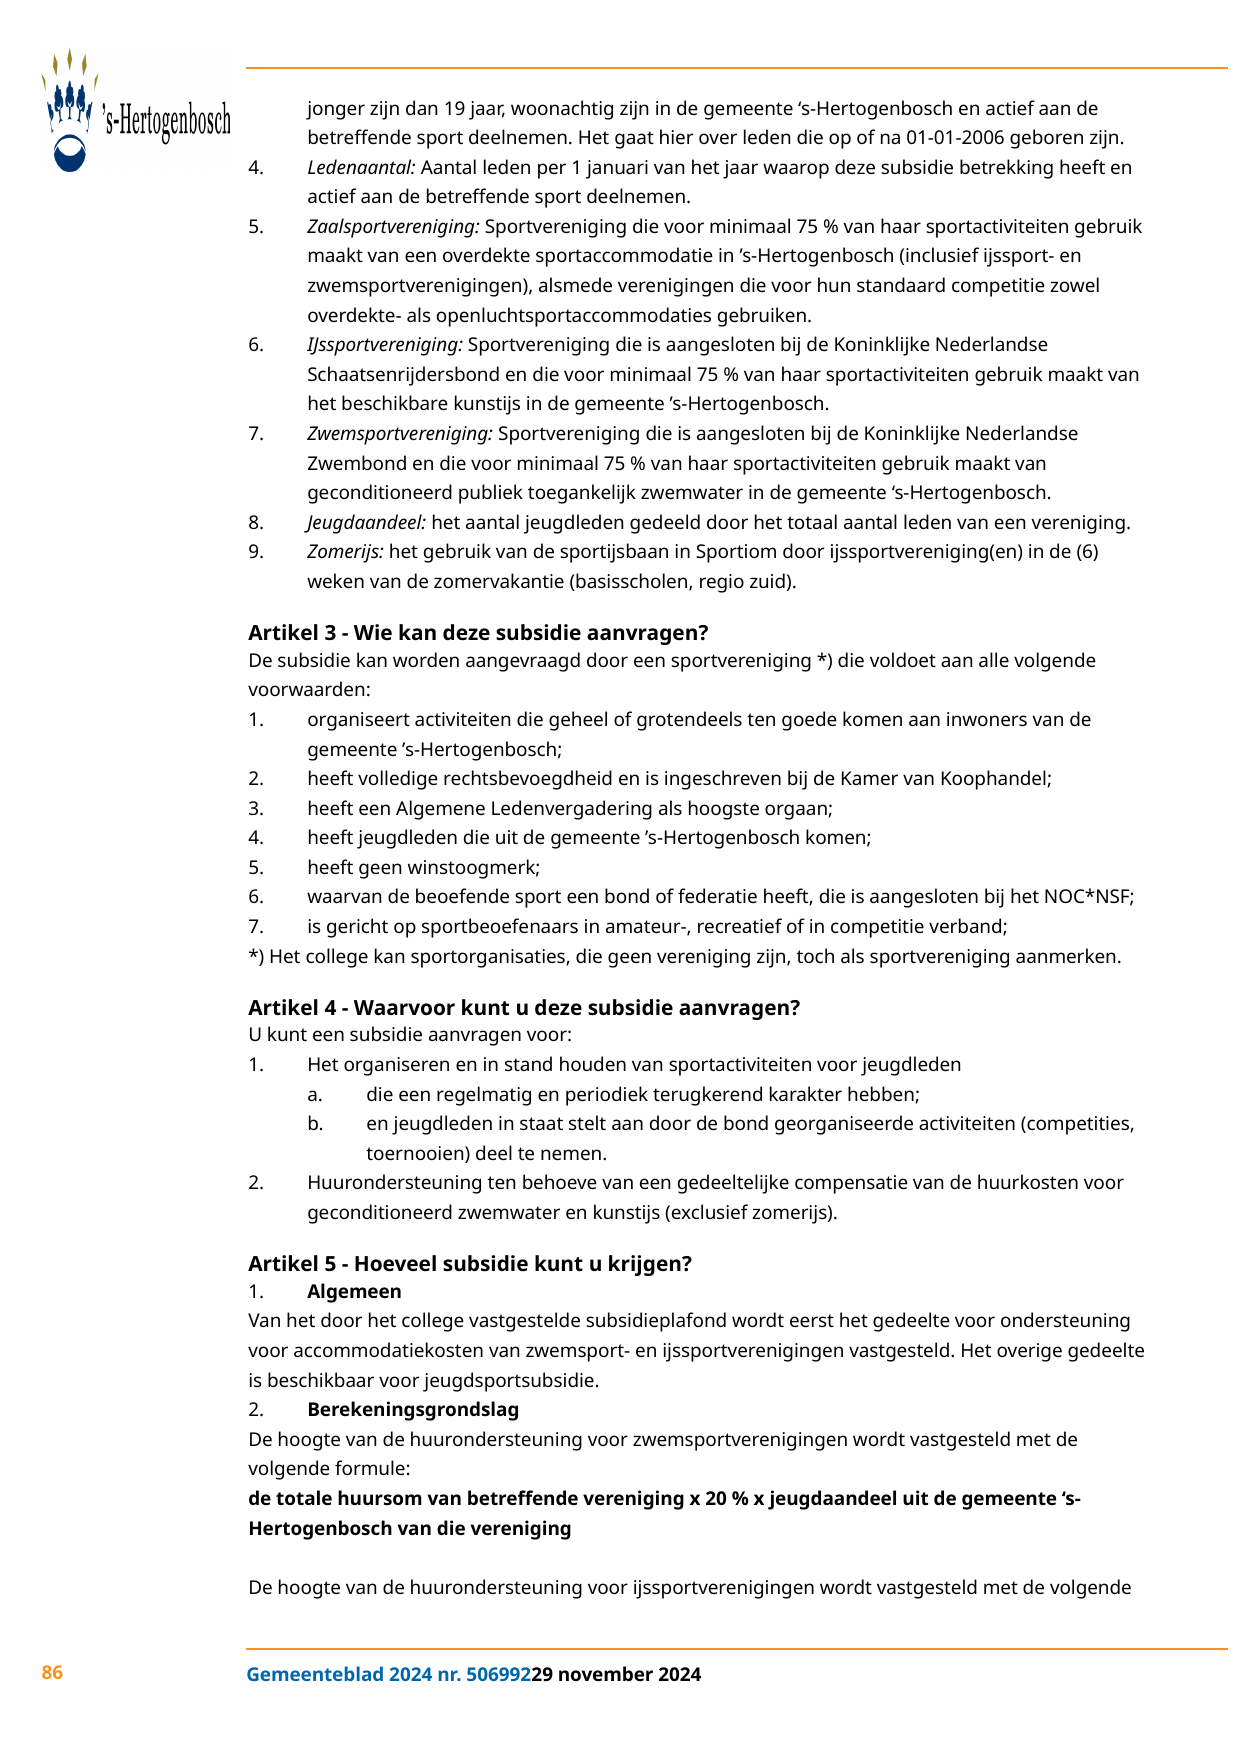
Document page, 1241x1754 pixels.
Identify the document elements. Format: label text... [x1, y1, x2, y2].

text De hoogte van de huurondersteuning voor zwemsportverenigingen wordt vastgesteld met de volgende formule: [248, 1426, 1152, 1481]
list Algemeen [248, 1278, 1152, 1304]
text Van het door het college vastgestelde subsidieplafond wordt eerst het gedeelte voor ondersteuning voor accommodatiekosten van zwemsport- en ijssportverenigingen vastgesteld. Het overige gedeelte is beschikbaar voor jeugdsportsubsidie. [248, 1308, 1152, 1392]
text Artikel 3 - Wie kan deze subsidie aanvragen? [248, 618, 1152, 647]
list organiseert activiteiten die geheel of grotendeels ten goede komen aan inwoners van de gemeente ’s-Hertogenbosch; [248, 706, 1152, 761]
list Zaalsportvereniging: Sportvereniging die voor minimaal 75 % van haar sportactiviteiten gebruik maakt van een overdekte sportaccommodatie in ’s-Hertogenbosch (inclusief ijssport- en zwemsportverenigingen), alsmede verenigingen die voor hun standaard competitie zowel overdekte- als openluchtsportaccommodaties gebruiken. [248, 213, 1152, 328]
list die een regelmatig en periodiek terugkerend karakter hebben; [307, 1081, 1152, 1107]
list Berekeningsgrondslag [248, 1396, 1152, 1422]
list IJssportvereniging: Sportvereniging die is aangesloten bij de Koninklijke Nederlandse Schaatsenrijdersbond en die voor minimaal 75 % van haar sportactiviteiten gebruik maakt van het beschikbare kunstijs in de gemeente ’s-Hertogenbosch. [248, 331, 1152, 416]
list Ledenaantal: Aantal leden per 1 januari van het jaar waarop deze subsidie betrekking heeft en actief aan de betreffende sport deelnemen. [248, 154, 1152, 209]
text Artikel 5 - Hoeveel subsidie kunt u krijgen? [248, 1249, 1152, 1278]
list heeft jeugdleden die uit de gemeente ’s-Hertogenbosch komen; [248, 824, 1152, 850]
text de totale huursom van betreffende vereniging x 20 % x jeugdaandeel uit de gemeente ‘s-Hertogenbosch van die vereniging [248, 1485, 1152, 1540]
text De hoogte van de huurondersteuning voor ijssportverenigingen wordt vastgesteld met de volgende [248, 1574, 1152, 1599]
list waarvan de beoefende sport een bond of federatie heeft, die is aangesloten bij het NOC*NSF; [248, 884, 1152, 909]
picture [41, 47, 231, 172]
list Zomerijs: het gebruik van de sportijsbaan in Sportiom door ijssportvereniging(en) in de (6) weken van de zomervakantie (basisscholen, regio zuid). [248, 538, 1152, 594]
list en jeugdleden in staat stelt aan door de bond georganiseerde activiteiten (competities, toernooien) deel te nemen. [307, 1110, 1152, 1166]
list Het organiseren en in stand houden van sportactiviteiten voor jeugdleden [248, 1051, 1152, 1077]
list Jeugdaandeel: het aantal jeugdleden gedeeld door het totaal aantal leden van een vereniging. [248, 509, 1152, 535]
list jonger zijn dan 19 jaar, woonachtig zijn in de gemeente ‘s-Hertogenbosch en actief aan de betreffende sport deelnemen. Het gaat hier over leden die op of na 01-01-2006 geboren zijn. [248, 95, 1152, 150]
list is gericht op sportbeoefenaars in amateur-, recreatief of in competitie verband; [248, 913, 1152, 939]
list heeft volledige rechtsbevoegdheid en is ingeschreven bij de Kamer van Koophandel; [248, 765, 1152, 791]
list heeft een Algemene Ledenvergadering als hoogste orgaan; [248, 795, 1152, 821]
text U kunt een subsidie aanvragen voor: [248, 1022, 1152, 1047]
text Artikel 4 - Waarvoor kunt u deze subsidie aanvragen? [248, 993, 1152, 1022]
text *) Het college kan sportorganisaties, die geen vereniging zijn, toch als sportvereniging aanmerken. [248, 943, 1152, 968]
list Huurondersteuning ten behoeve van een gedeeltelijke compensatie van de huurkosten voor geconditioneerd zwemwater en kunstijs (exclusief zomerijs). [248, 1169, 1152, 1225]
list Zwemsportvereniging: Sportvereniging die is aangesloten bij de Koninklijke Nederlandse Zwembond en die voor minimaal 75 % van haar sportactiviteiten gebruik maakt van geconditioneerd publiek toegankelijk zwemwater in de gemeente ‘s-Hertogenbosch. [248, 420, 1152, 505]
list heeft geen winstoogmerk; [248, 854, 1152, 880]
text De subsidie kan worden aangevraagd door een sportvereniging *) die voldoet aan alle volgende voorwaarden: [248, 647, 1152, 702]
